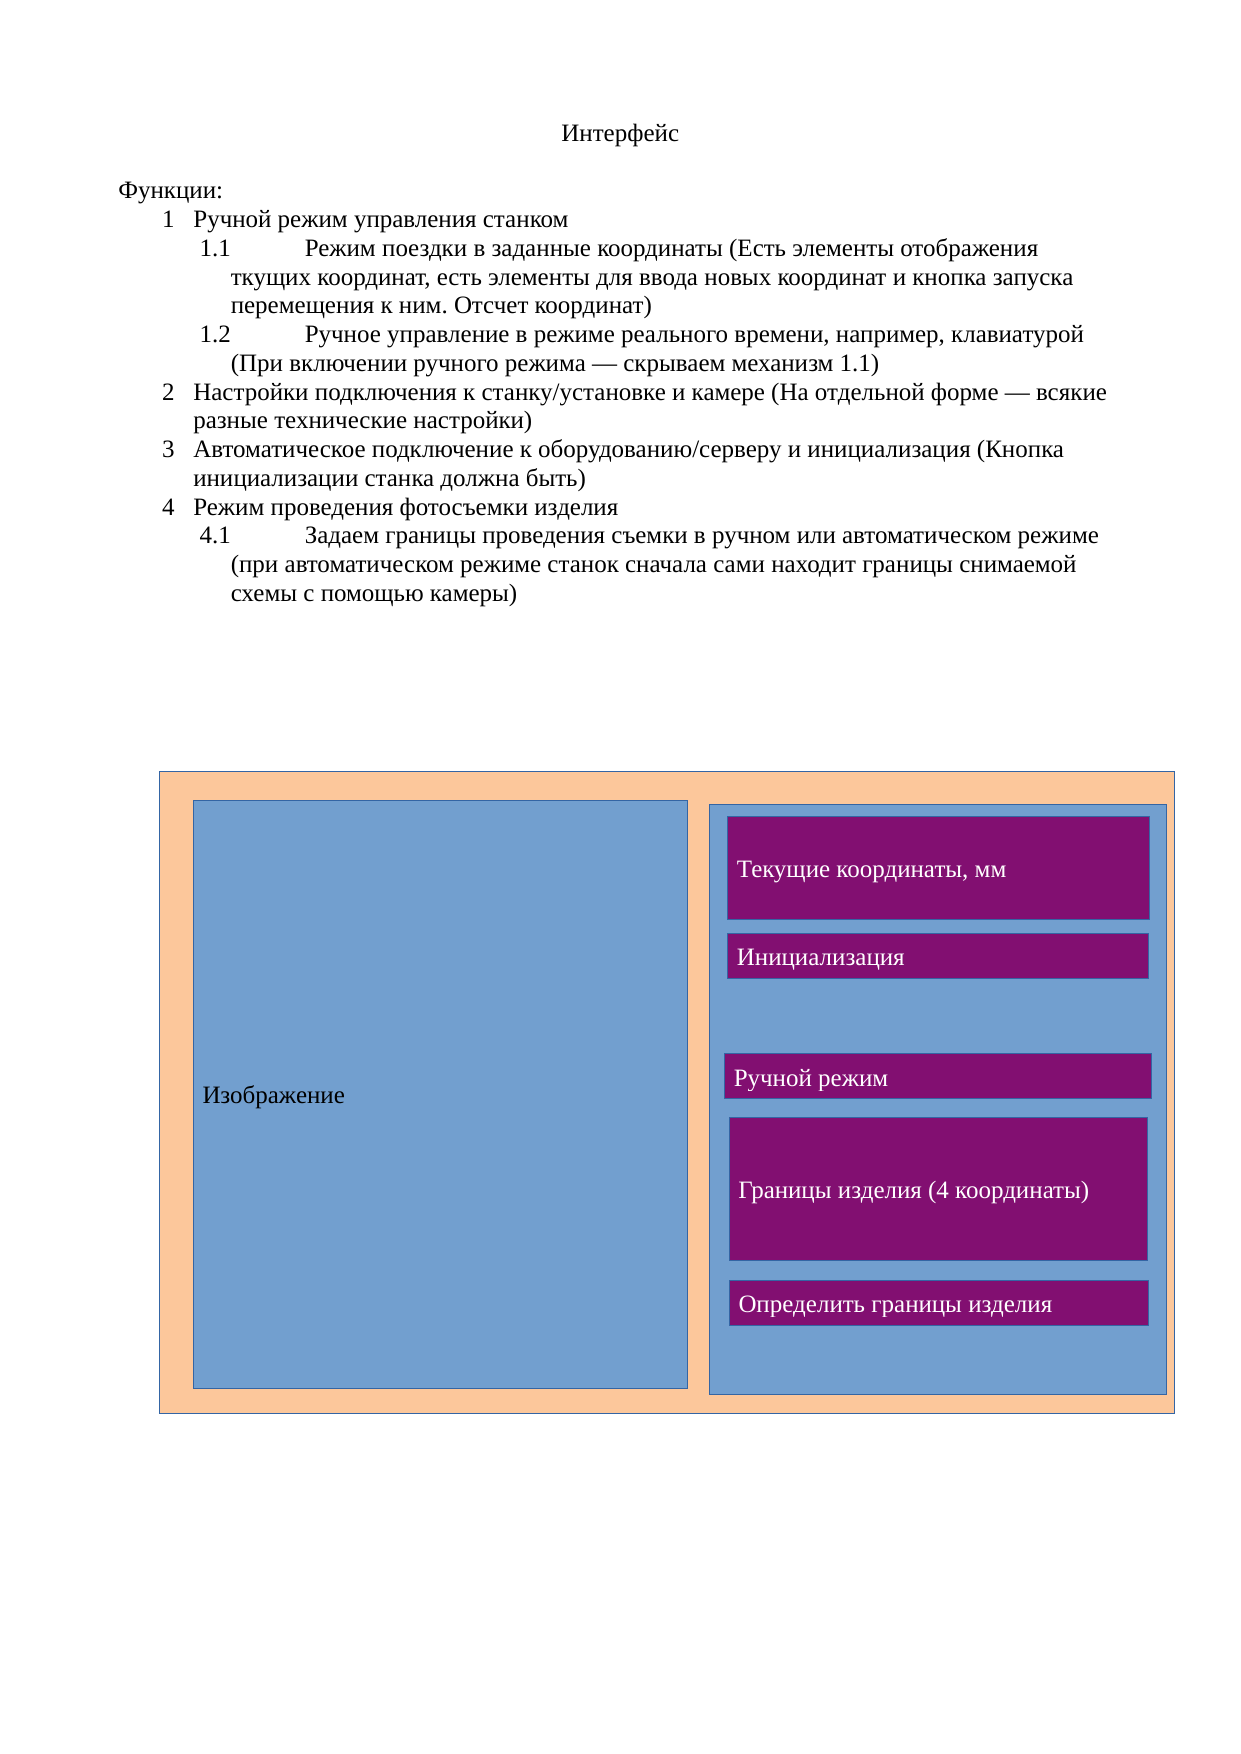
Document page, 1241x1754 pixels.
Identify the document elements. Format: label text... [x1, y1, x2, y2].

list Режим проведения фотосъемки изделия [156, 492, 1122, 521]
text Границы изделия (4 координаты) [738, 1175, 1139, 1203]
text Текущие координаты, мм [737, 854, 1141, 882]
list Режим поездки в заданные координаты (Есть элементы отображения ткущих координат, есть элементы для ввода новых координат и кнопка запуска перемещения к ним. Отсчет координат) [193, 233, 1122, 319]
text Функции: [118, 176, 1122, 204]
text Интерфейс [118, 118, 1122, 147]
list Настройки подключения к станку/установке и камере (На отдельной форме — всякие разные технические настройки) [156, 377, 1122, 434]
list Автоматическое подключение к оборудованию/серверу и инициализация (Кнопка инициализации станка должна быть) [156, 434, 1122, 492]
text Определить границы изделия [738, 1289, 1139, 1317]
text Ручной режим [733, 1063, 1142, 1090]
text Инициализация [737, 942, 1139, 970]
list Ручной режим управления станком [156, 204, 1122, 233]
text Изображение [202, 1080, 678, 1109]
list Ручное управление в режиме реального времени, например, клавиатурой (При включении ручного режима — скрываем механизм 1.1) [193, 319, 1122, 377]
list Задаем границы проведения съемки в ручном или автоматическом режиме (при автоматическом режиме станок сначала сами находит границы снимаемой схемы с помощью камеры) [193, 521, 1122, 607]
